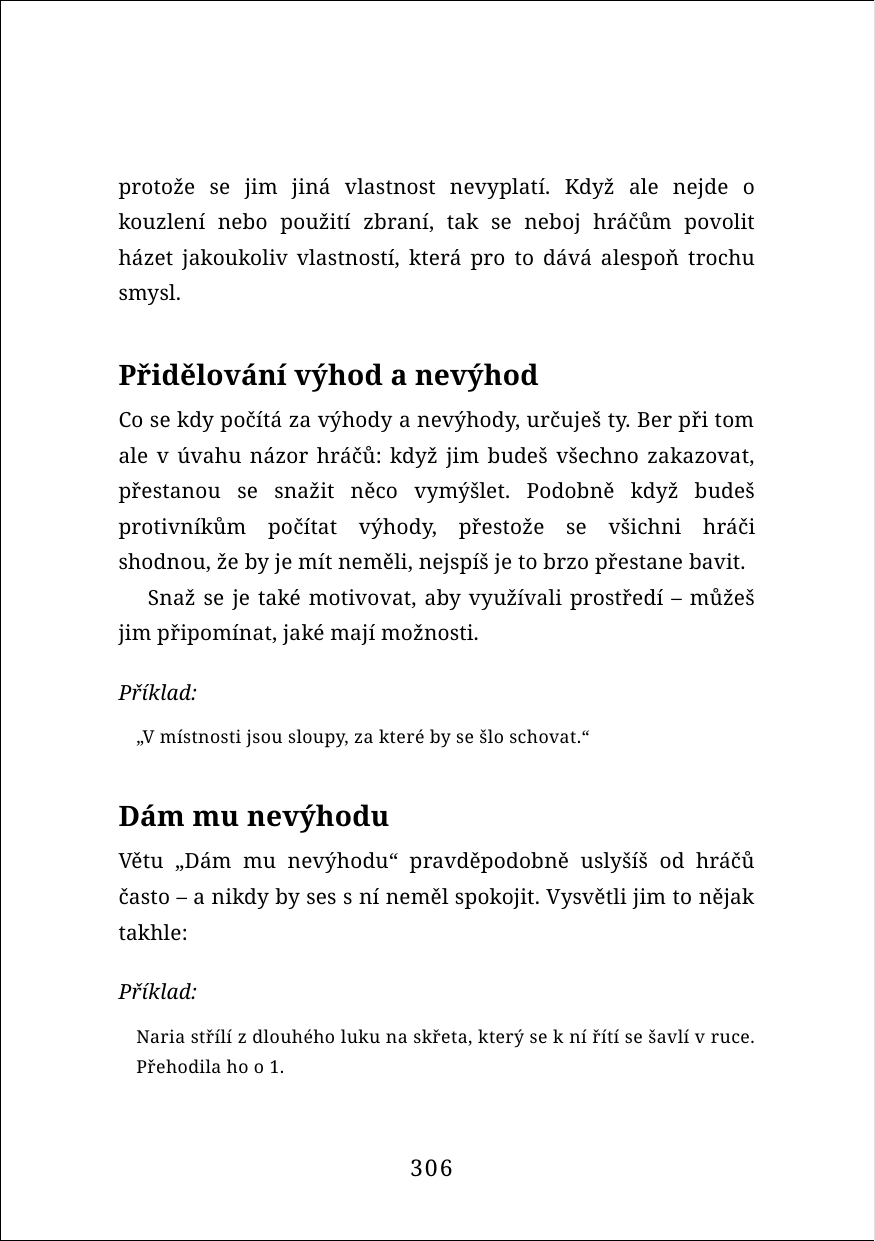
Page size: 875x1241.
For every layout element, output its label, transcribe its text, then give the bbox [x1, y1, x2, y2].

text Větu „Dám mu nevýhodu“ pravděpodobně uslyšíš od hráčů často – a nikdy by ses s ní neměl spokojit. Vysvětli jim to nějak takhle: [118, 847, 756, 946]
subtitle Přidělování výhod a nevýhod [118, 355, 756, 393]
text Co se kdy počítá za výhody a nevýhody, určuješ ty. Ber při tom ale v úvahu názor hráčů: když jim budeš všechno zakazovat, přestanou se snažit něco vymýšlet. Podobně když budeš protivníkům počítat výhody, přestože se všichni hráči shodnou, že by je mít neměli, nejspíš je to brzo přestane bavit. Snaž se je také motivovat, aby využívali prostředí – můžeš jim připomínat, jaké mají možnosti. [118, 405, 756, 647]
text „V místnosti jsou sloupy, za které by se šlo schovat.“ [136, 725, 756, 749]
text protože se jim jiná vlastnost nevyplatí. Když ale nejde o kouzlení nebo použití zbraní, tak se neboj hráčům povolit házet jakoukoliv vlastností, která pro to dává alespoň trochu smysl. [118, 172, 756, 307]
text Naria střílí z dlouhého luku na skřeta, který se k ní řítí se šavlí v ruce. Přehodila ho o 1. [136, 1024, 756, 1078]
text Příklad: [118, 977, 756, 1005]
subtitle Dám mu nevýhodu [118, 796, 756, 835]
text Příklad: [118, 678, 756, 706]
